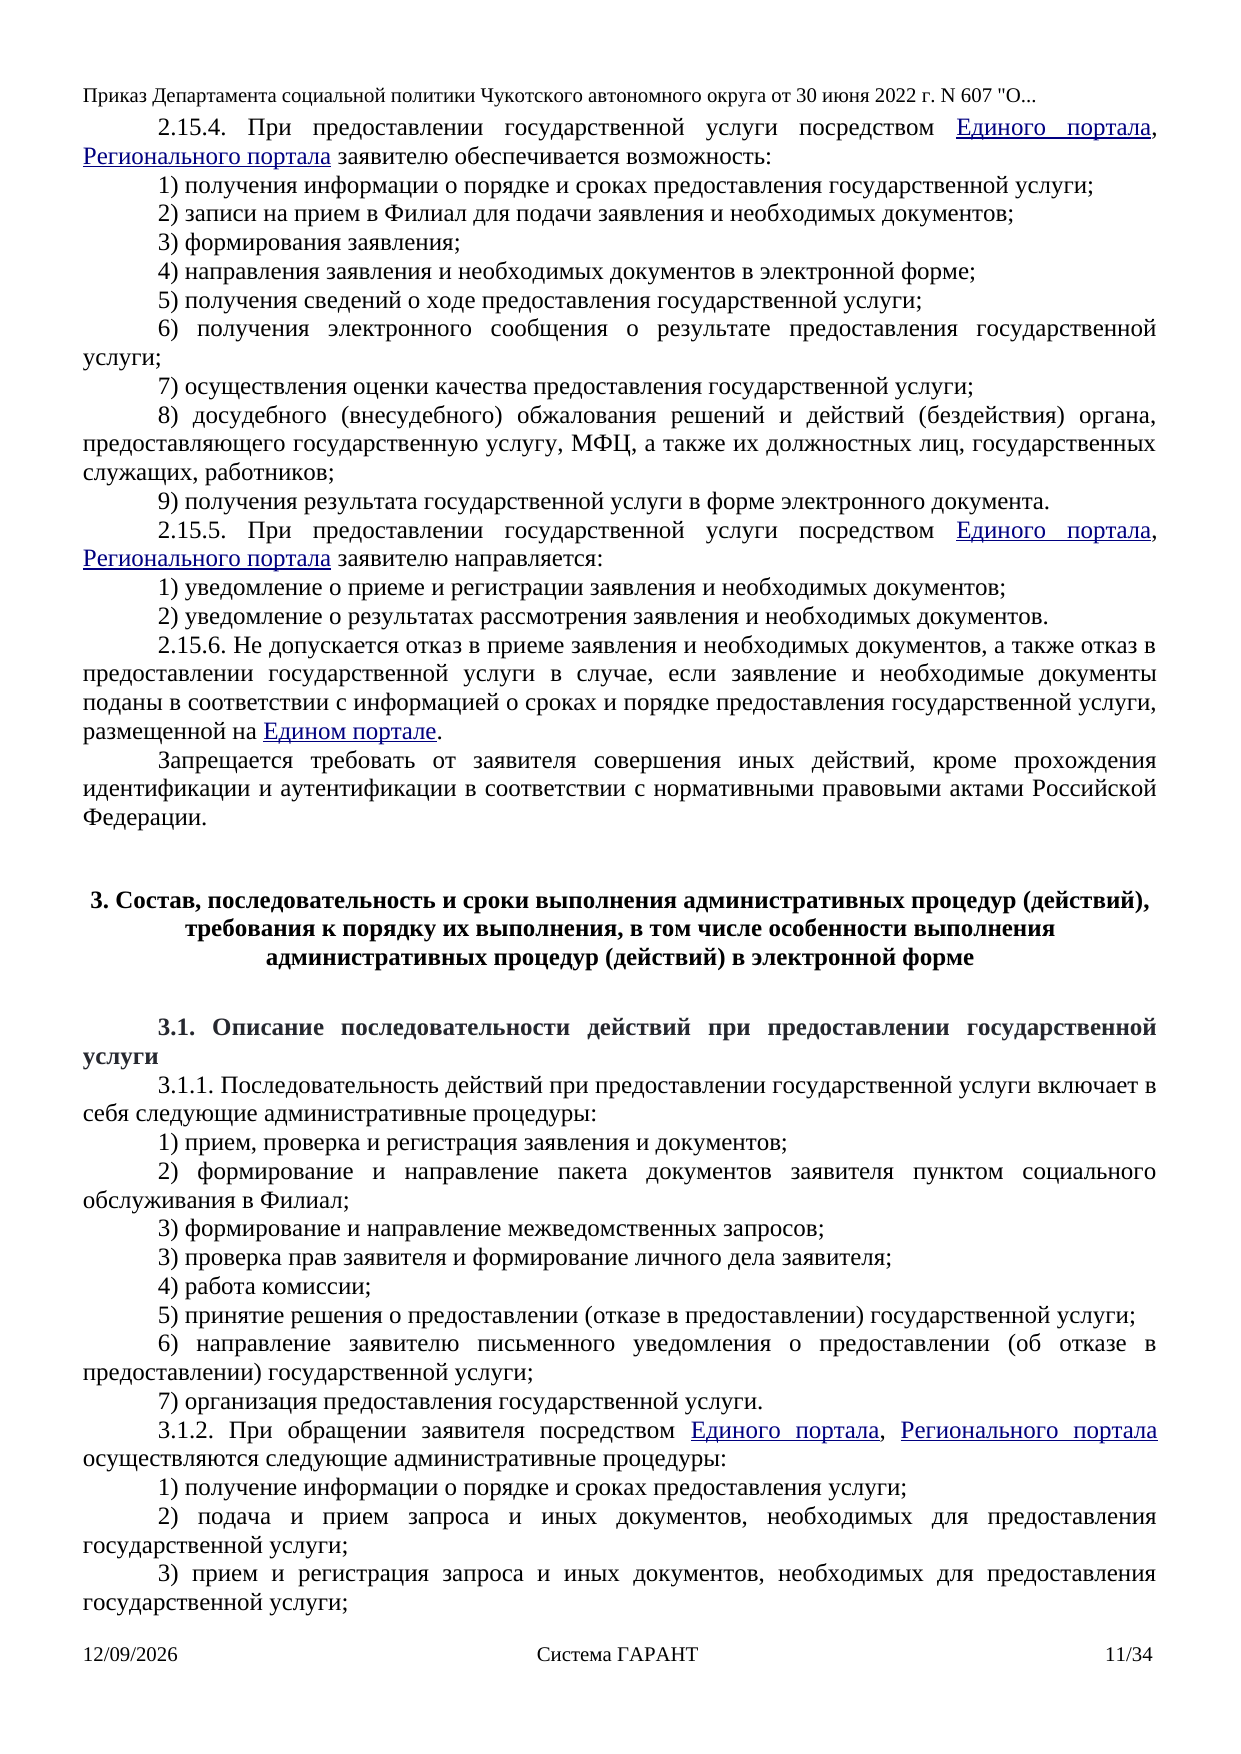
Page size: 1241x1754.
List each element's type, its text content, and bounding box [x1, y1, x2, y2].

text 1) уведомление о приеме и регистрации заявления и необходимых документов; [83, 572, 1157, 601]
text 7) организация предоставления государственной услуги. [83, 1386, 1157, 1415]
text 6) получения электронного сообщения о результате предоставления государственной услуги; [83, 313, 1157, 371]
text 5) получения сведений о ходе предоставления государственной услуги; [83, 285, 1157, 313]
text 2) уведомление о результатах рассмотрения заявления и необходимых документов. [83, 601, 1157, 630]
text 7) осуществления оценки качества предоставления государственной услуги; [83, 371, 1157, 400]
text 3.1.1. Последовательность действий при предоставлении государственной услуги включает в себя следующие административные процедуры: [83, 1070, 1157, 1127]
text 2) записи на прием в Филиал для подачи заявления и необходимых документов; [83, 198, 1157, 227]
text 2.15.6. Не допускается отказ в приеме заявления и необходимых документов, а также отказ в предоставлении государственной услуги в случае, если заявление и необходимые документы поданы в соответствии с информацией о сроках и порядке предоставления государственной услуги, размещенной на Едином портале. [83, 630, 1157, 745]
text 5) принятие решения о предоставлении (отказе в предоставлении) государственной услуги; [83, 1300, 1157, 1328]
text 3) прием и регистрация запроса и иных документов, необходимых для предоставления государственной услуги; [83, 1558, 1157, 1616]
text 2.15.4. При предоставлении государственной услуги посредством Единого портала, Регионального портала заявителю обеспечивается возможность: [83, 112, 1157, 170]
text 3.1.2. При обращении заявителя посредством Единого портала, Регионального портала осуществляются следующие административные процедуры: [83, 1415, 1157, 1472]
text 3) формирования заявления; [83, 227, 1157, 256]
text 2) подача и прием запроса и иных документов, необходимых для предоставления государственной услуги; [83, 1501, 1157, 1558]
text 4) направления заявления и необходимых документов в электронной форме; [83, 256, 1157, 285]
text 3.1. Описание последовательности действий при предоставлении государственной услуги [83, 1012, 1157, 1070]
text 2.15.5. При предоставлении государственной услуги посредством Единого портала, Регионального портала заявителю направляется: [83, 515, 1157, 572]
subtitle 3. Состав, последовательность и сроки выполнения административных процедур (действий), требования к порядку их выполнения, в том числе особенности выполнения административных процедур (действий) в электронной форме [83, 885, 1157, 971]
text 1) получение информации о порядке и сроках предоставления услуги; [83, 1472, 1157, 1501]
text 4) работа комиссии; [83, 1271, 1157, 1300]
text 1) получения информации о порядке и сроках предоставления государственной услуги; [83, 170, 1157, 198]
text 8) досудебного (внесудебного) обжалования решений и действий (бездействия) органа, предоставляющего государственную услугу, МФЦ, а также их должностных лиц, государственных служащих, работников; [83, 400, 1157, 486]
text 3) формирование и направление межведомственных запросов; [83, 1213, 1157, 1242]
text 6) направление заявителю письменного уведомления о предоставлении (об отказе в предоставлении) государственной услуги; [83, 1328, 1157, 1386]
text 3) проверка прав заявителя и формирование личного дела заявителя; [83, 1242, 1157, 1271]
text 2) формирование и направление пакета документов заявителя пунктом социального обслуживания в Филиал; [83, 1156, 1157, 1213]
text 1) прием, проверка и регистрация заявления и документов; [83, 1127, 1157, 1156]
text Запрещается требовать от заявителя совершения иных действий, кроме прохождения идентификации и аутентификации в соответствии с нормативными правовыми актами Российской Федерации. [83, 745, 1157, 831]
text 9) получения результата государственной услуги в форме электронного документа. [83, 486, 1157, 515]
